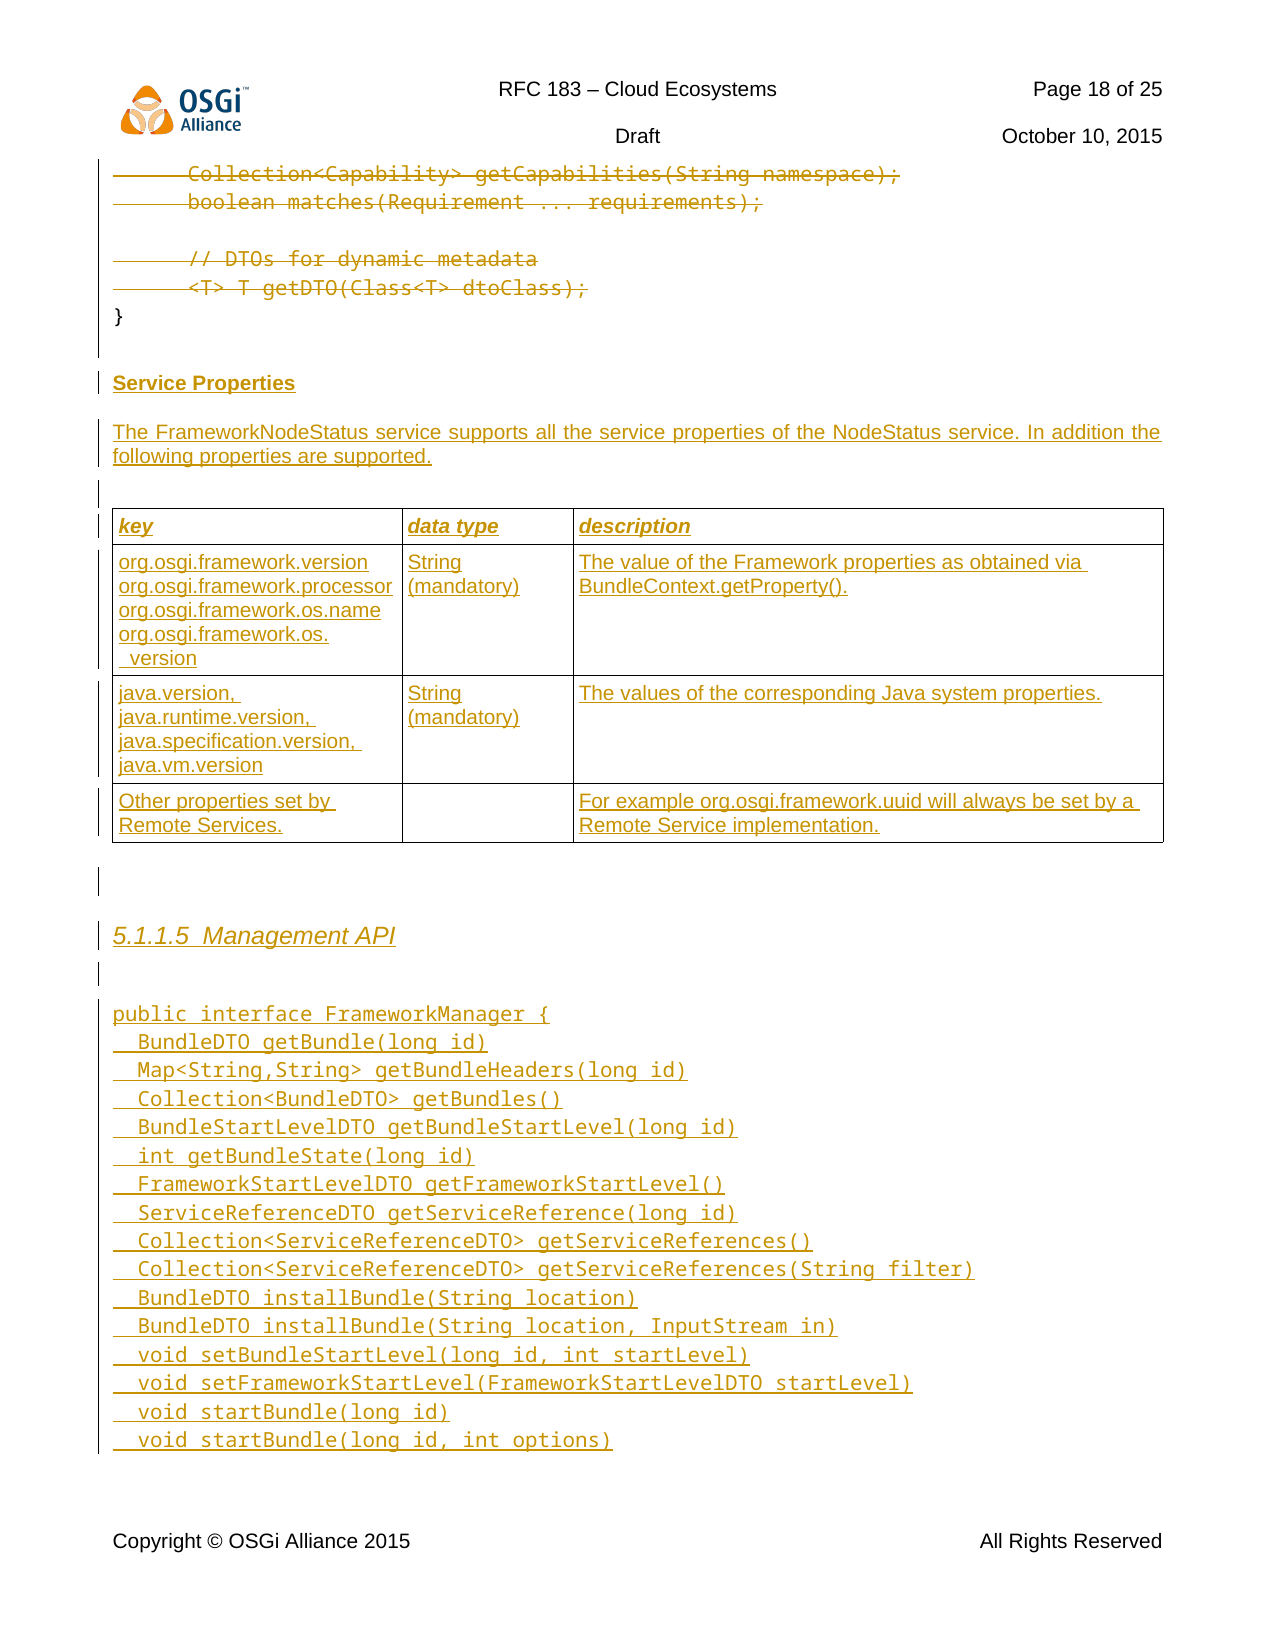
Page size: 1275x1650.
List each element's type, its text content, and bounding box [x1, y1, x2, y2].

picture [113, 78, 257, 142]
text public interface FrameworkManager { [112, 999, 1162, 1027]
text } [112, 301, 1162, 329]
text The FrameworkNodeStatus service supports all the service properties of the NodeStatus service. In addition the [112, 419, 1162, 441]
text void startBundle(long id) [112, 1397, 1162, 1425]
table_header description [574, 509, 1163, 544]
text BundleStartLevelDTO getBundleStartLevel(long id) [112, 1112, 1162, 1141]
table_header data type [403, 509, 573, 544]
text Service Properties [112, 371, 1162, 394]
subtitle Management API [112, 921, 1162, 950]
text Map<String,String> getBundleHeaders(long id) [112, 1056, 1162, 1084]
text void setBundleStartLevel(long id, int startLevel) [112, 1340, 1162, 1368]
table_cell [403, 784, 573, 842]
text void setFrameworkStartLevel(FrameworkStartLevelDTO startLevel) [112, 1368, 1162, 1397]
text void startBundle(long id, int options) [112, 1425, 1162, 1454]
text BundleDTO installBundle(String location, InputStream in) [112, 1311, 1162, 1340]
text FrameworkStartLevelDTO getFrameworkStartLevel() [112, 1169, 1162, 1198]
table_header key [113, 509, 402, 544]
text Collection<ServiceReferenceDTO> getServiceReferences(String filter) [112, 1254, 1162, 1283]
table_cell org.osgi.framework.version org.osgi.framework.processor org.osgi.framework.os.name org.osgi.framework.os. version [113, 545, 402, 675]
table_cell For example org.osgi.framework.uuid will always be set by a Remote Service implementation. [574, 784, 1163, 842]
table_cell The values of the corresponding Java system properties. [574, 676, 1163, 783]
text Collection<ServiceReferenceDTO> getServiceReferences() [112, 1226, 1162, 1254]
text int getBundleState(long id) [112, 1141, 1162, 1169]
text BundleDTO installBundle(String location) [112, 1283, 1162, 1311]
table_cell Other properties set by Remote Services. [113, 784, 402, 842]
text Collection<BundleDTO> getBundles() [112, 1084, 1162, 1112]
text following properties are supported. [112, 442, 1162, 467]
table_cell The value of the Framework properties as obtained via BundleContext.getProperty(). [574, 545, 1163, 675]
text ServiceReferenceDTO getServiceReference(long id) [112, 1198, 1162, 1226]
table_cell String (mandatory) [403, 545, 573, 675]
table_cell java.version, java.runtime.version, java.specification.version, java.vm.version [113, 676, 402, 783]
text BundleDTO getBundle(long id) [112, 1027, 1162, 1056]
table_cell String (mandatory) [403, 676, 573, 783]
